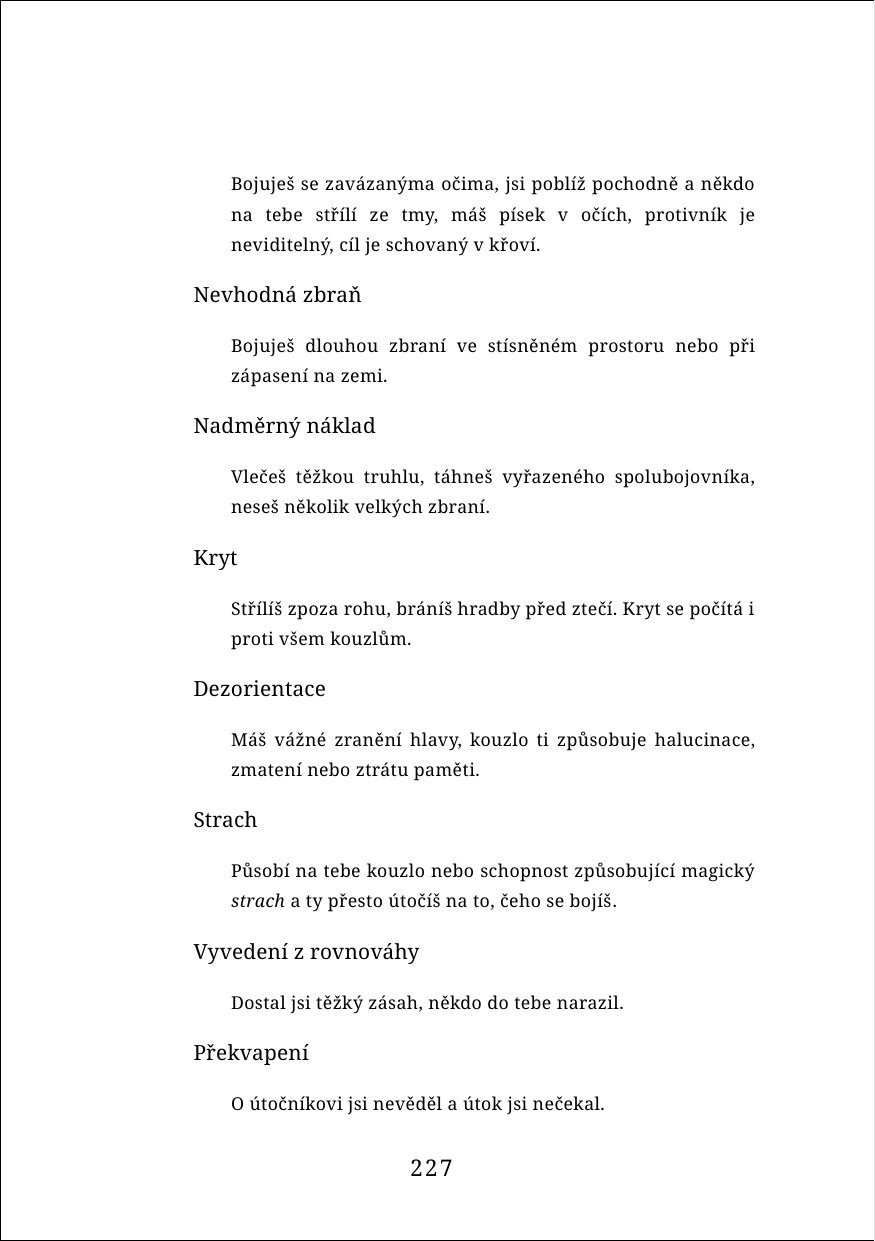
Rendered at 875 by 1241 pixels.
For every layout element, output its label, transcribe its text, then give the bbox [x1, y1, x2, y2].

list Střílíš zpoza rohu, bráníš hradby před ztečí. Kryt se počítá i proti všem kouzlům. [193, 596, 756, 650]
list Bojuješ se zavázanýma očima, jsi poblíž pochodně a někdo na tebe střílí ze tmy, máš písek v očích, protivník je neviditelný, cíl je schovaný v křoví. [193, 172, 756, 256]
list Vyvedení z rovnováhy [156, 937, 756, 965]
list Strach [156, 806, 756, 834]
list Překvapení [156, 1038, 756, 1066]
list Dostal jsi těžký zásah, někdo do tebe narazil. [193, 990, 756, 1014]
list Vlečeš těžkou truhlu, táhneš vyřazeného spolubojovníka, neseš několik velkých zbraní. [193, 465, 756, 519]
list Bojuješ dlouhou zbraní ve stísněném prostoru nebo při zápasení na zemi. [193, 333, 756, 388]
list Dezorientace [156, 674, 756, 703]
list Nevhodná zbraň [156, 280, 756, 308]
list Nadměrný náklad [156, 411, 756, 440]
list O útočníkovi jsi nevěděl a útok jsi nečekal. [193, 1091, 756, 1115]
list Kryt [156, 543, 756, 571]
list Působí na tebe kouzlo nebo schopnost způsobující magický strach a ty přesto útočíš na to, čeho se bojíš. [193, 859, 756, 913]
list Máš vážné zranění hlavy, kouzlo ti způsobuje halucinace, zmatení nebo ztrátu paměti. [193, 727, 756, 782]
